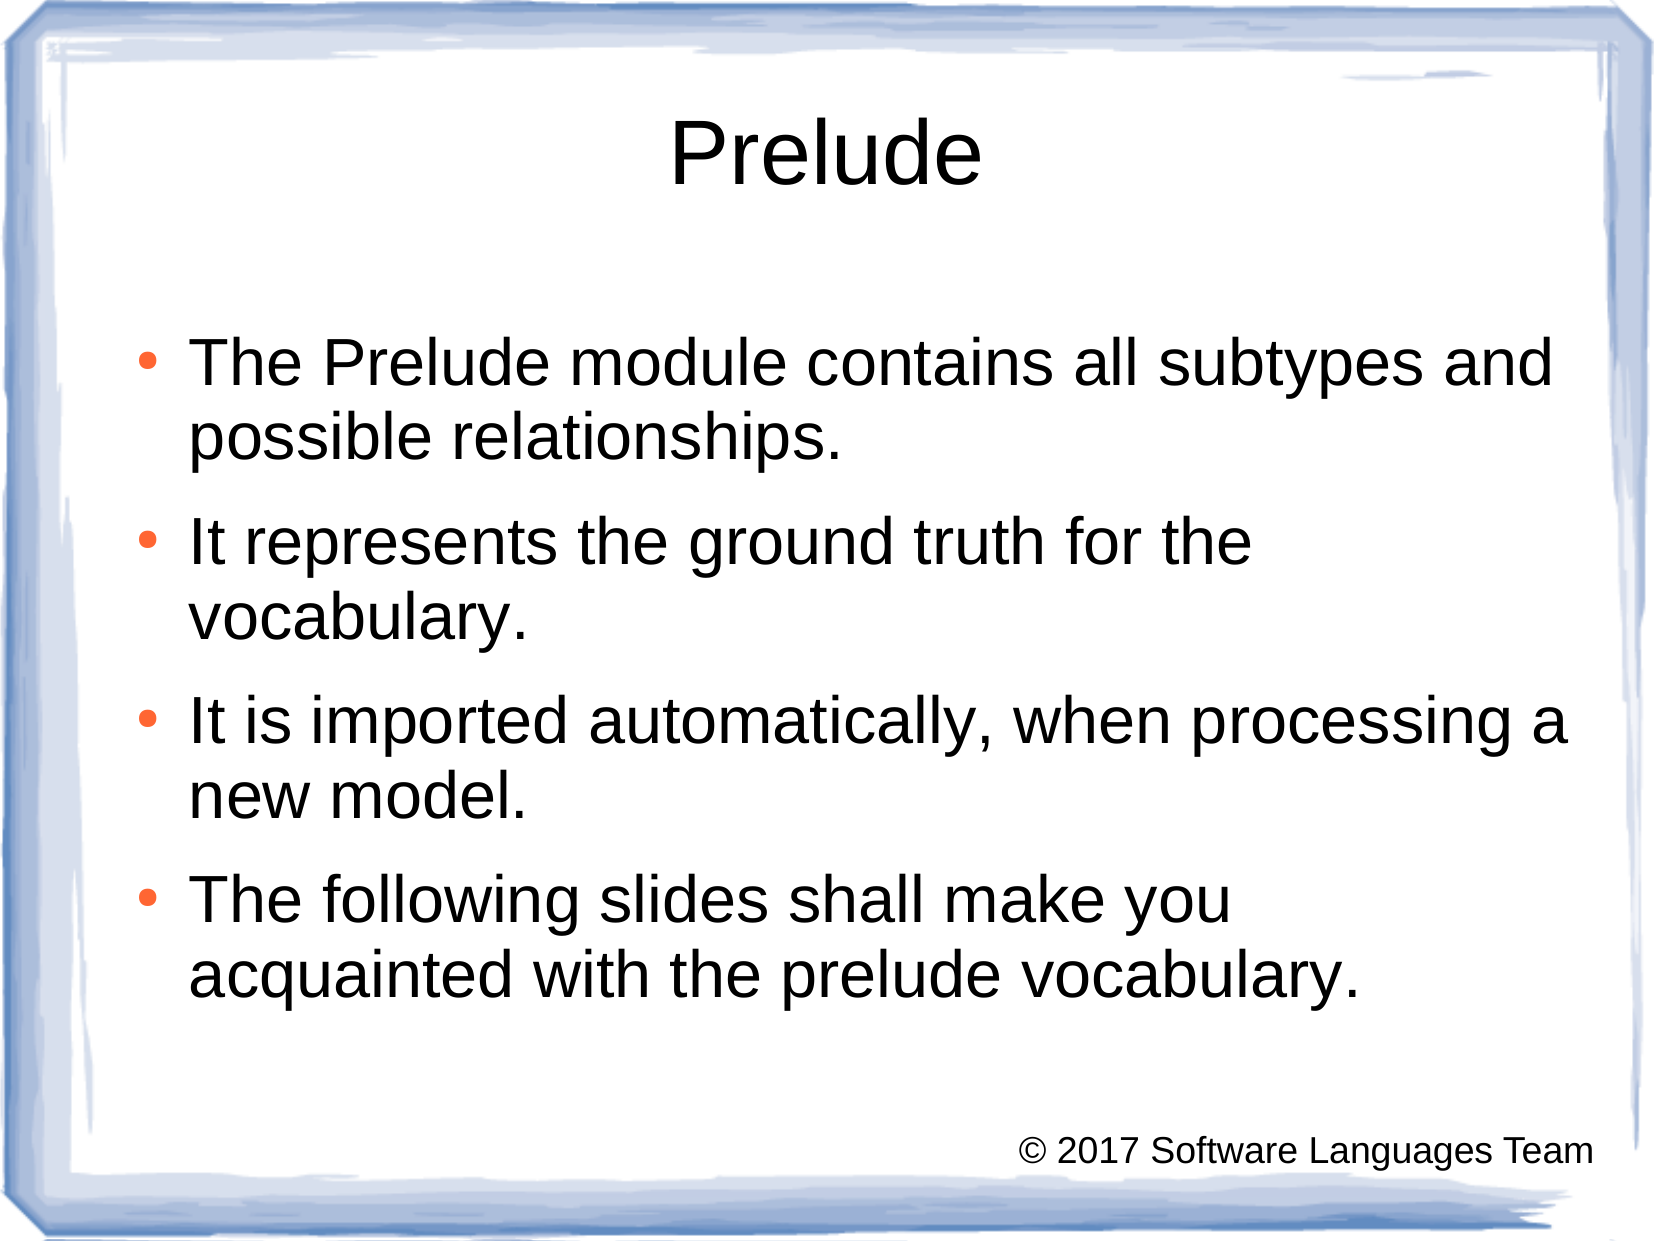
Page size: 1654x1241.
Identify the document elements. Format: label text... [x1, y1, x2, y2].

list The Prelude module contains all subtypes and possible relationships. It represents the ground truth for the vocabulary. It is imported automatically, when processing a new model. The following slides shall make you acquainted with the prelude vocabulary. [118, 324, 1571, 1012]
text_box © 2017 Software Languages Team [1003, 1122, 1625, 1182]
title Prelude [82, 49, 1571, 257]
picture [0, 0, 1654, 1241]
